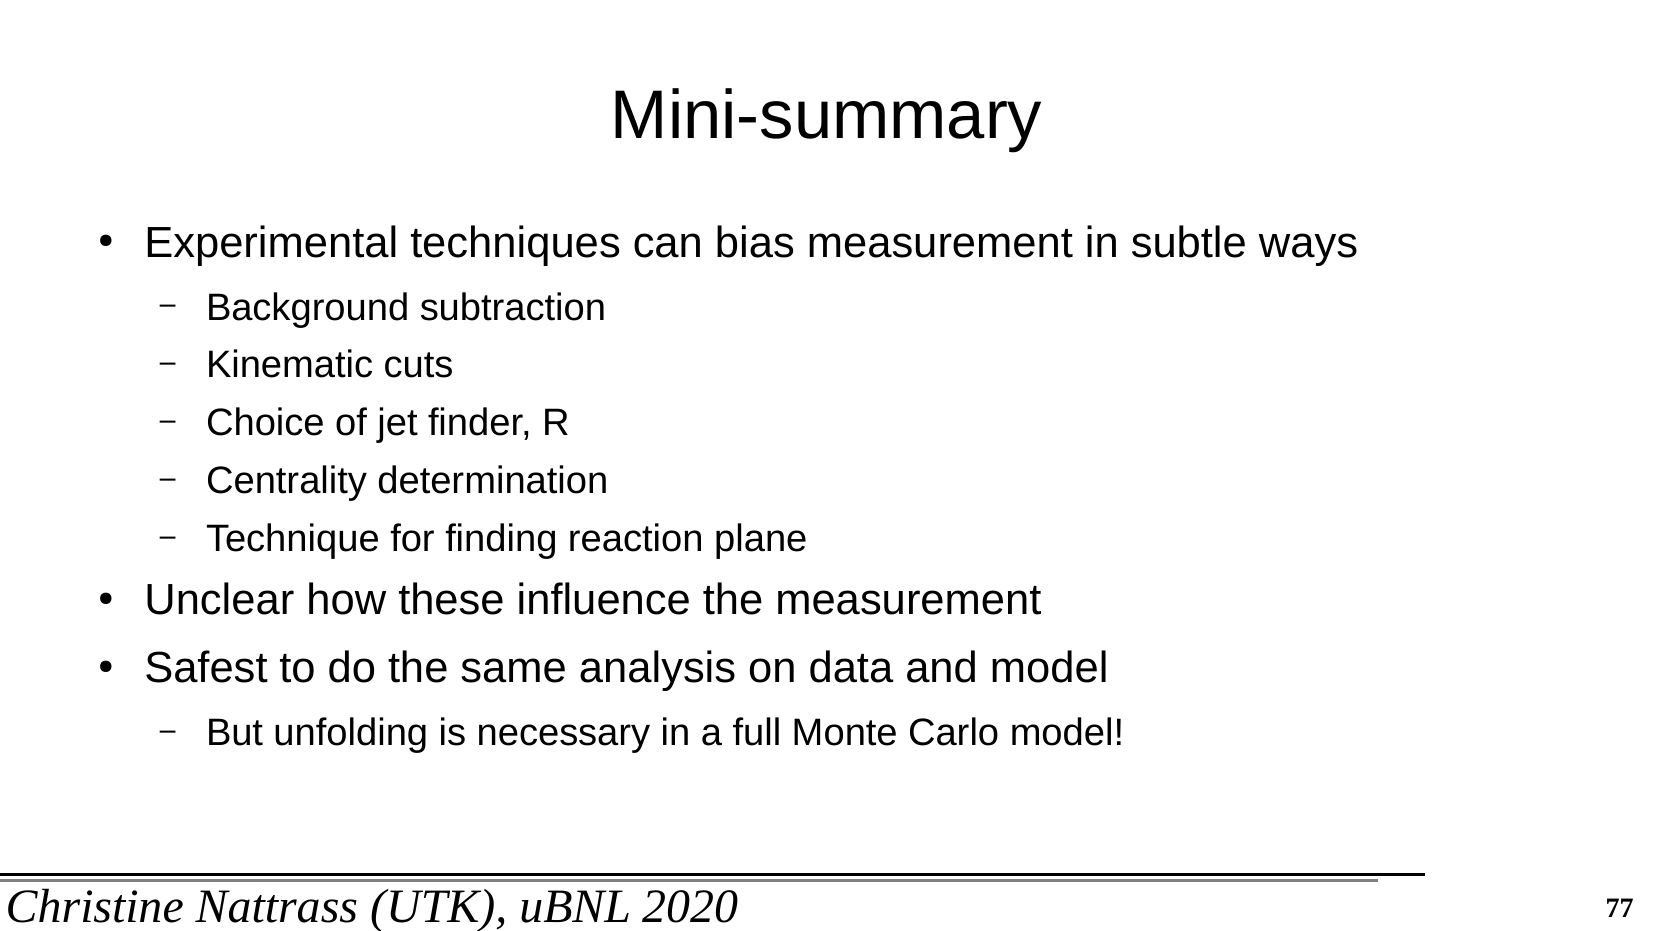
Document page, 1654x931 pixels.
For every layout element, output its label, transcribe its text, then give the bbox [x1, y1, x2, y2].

list Experimental techniques can bias measurement in subtle ways Background subtraction Kinematic cuts Choice of jet finder, R Centrality determination Technique for finding reaction plane Unclear how these influence the measurement Safest to do the same analysis on data and model But unfolding is necessary in a full Monte Carlo model! [82, 217, 1538, 758]
title Mini-summary [82, 37, 1571, 193]
